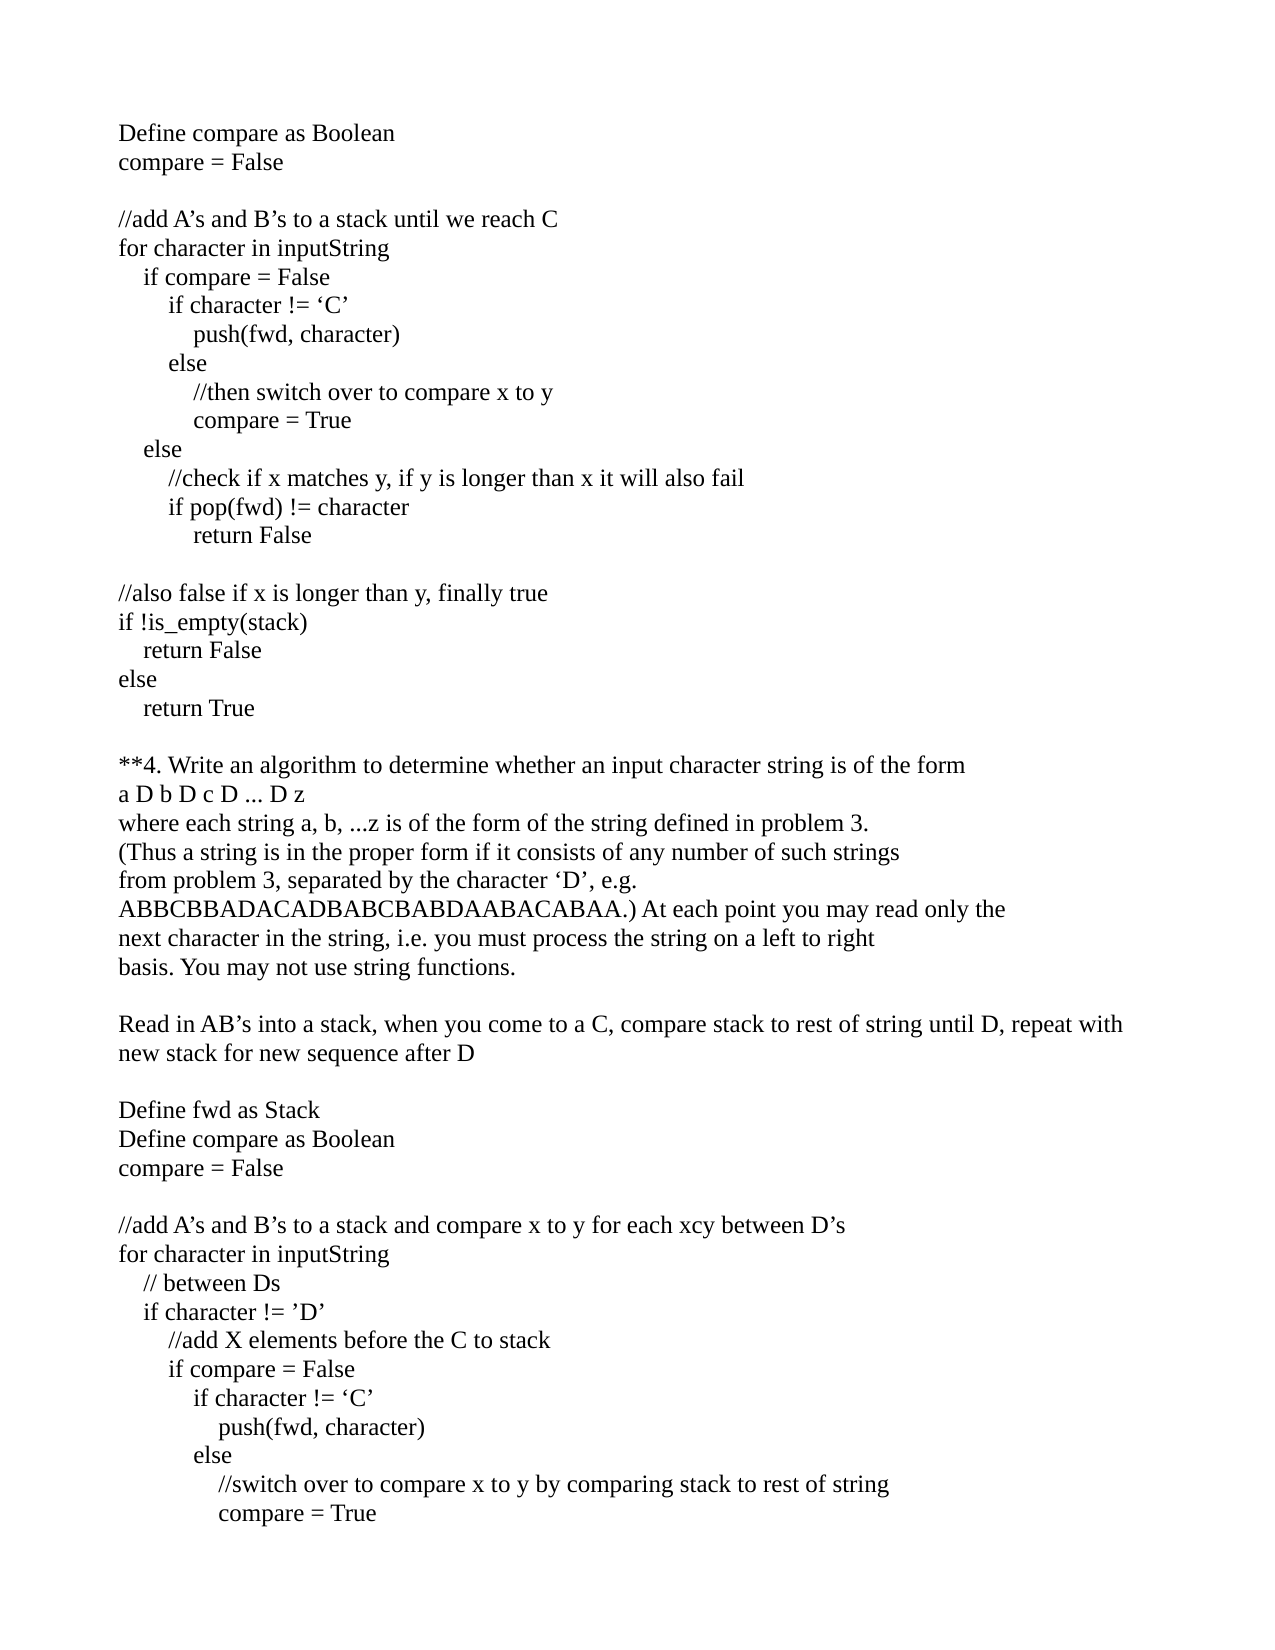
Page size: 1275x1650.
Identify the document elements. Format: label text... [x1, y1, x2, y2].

text Define fwd as Stack [118, 1096, 1157, 1124]
text **4. Write an algorithm to determine whether an input character string is of the form a D b D c D ... D z where each string a, b, ...z is of the form of the string defined in problem 3. (Thus a string is in the proper form if it consists of any number of such strings from problem 3, separated by the character ‘D’, e.g. ABBCBBADACADBABCBABDAABACABAA.) At each point you may read only the next character in the string, i.e. you must process the string on a left to right basis. You may not use string functions. [118, 751, 1157, 981]
text //switch over to compare x to y by comparing stack to rest of string [118, 1469, 1157, 1498]
text push(fwd, character) [118, 319, 1157, 348]
text return False [118, 521, 1157, 549]
text else [118, 434, 1157, 463]
text for character in inputString [118, 233, 1157, 262]
text if compare = False [118, 1354, 1157, 1383]
text //add A’s and B’s to a stack until we reach C [118, 204, 1157, 233]
text else [118, 348, 1157, 377]
text if !is_empty(stack) [118, 607, 1157, 636]
text compare = True [118, 1498, 1157, 1527]
text return False [118, 636, 1157, 664]
text if character != ’D’ [118, 1297, 1157, 1326]
text compare = False [118, 147, 1157, 176]
text for character in inputString [118, 1239, 1157, 1268]
text if character != ‘C’ [118, 1383, 1157, 1412]
text if pop(fwd) != character [118, 492, 1157, 521]
text else [118, 1441, 1157, 1469]
text Define compare as Boolean [118, 1124, 1157, 1153]
text //then switch over to compare x to y [118, 377, 1157, 406]
text compare = False [118, 1153, 1157, 1182]
text //add A’s and B’s to a stack and compare x to y for each xcy between D’s [118, 1211, 1157, 1239]
text Define compare as Boolean [118, 118, 1157, 147]
text push(fwd, character) [118, 1412, 1157, 1441]
text if compare = False [118, 262, 1157, 291]
text //also false if x is longer than y, finally true [118, 578, 1157, 607]
text if character != ‘C’ [118, 291, 1157, 319]
text // between Ds [118, 1268, 1157, 1297]
text Read in AB’s into a stack, when you come to a C, compare stack to rest of string until D, repeat with new stack for new sequence after D [118, 1009, 1157, 1067]
text return True [118, 693, 1157, 722]
text else [118, 664, 1157, 693]
text //add X elements before the C to stack [118, 1326, 1157, 1354]
text //check if x matches y, if y is longer than x it will also fail [118, 463, 1157, 492]
text compare = True [118, 406, 1157, 434]
